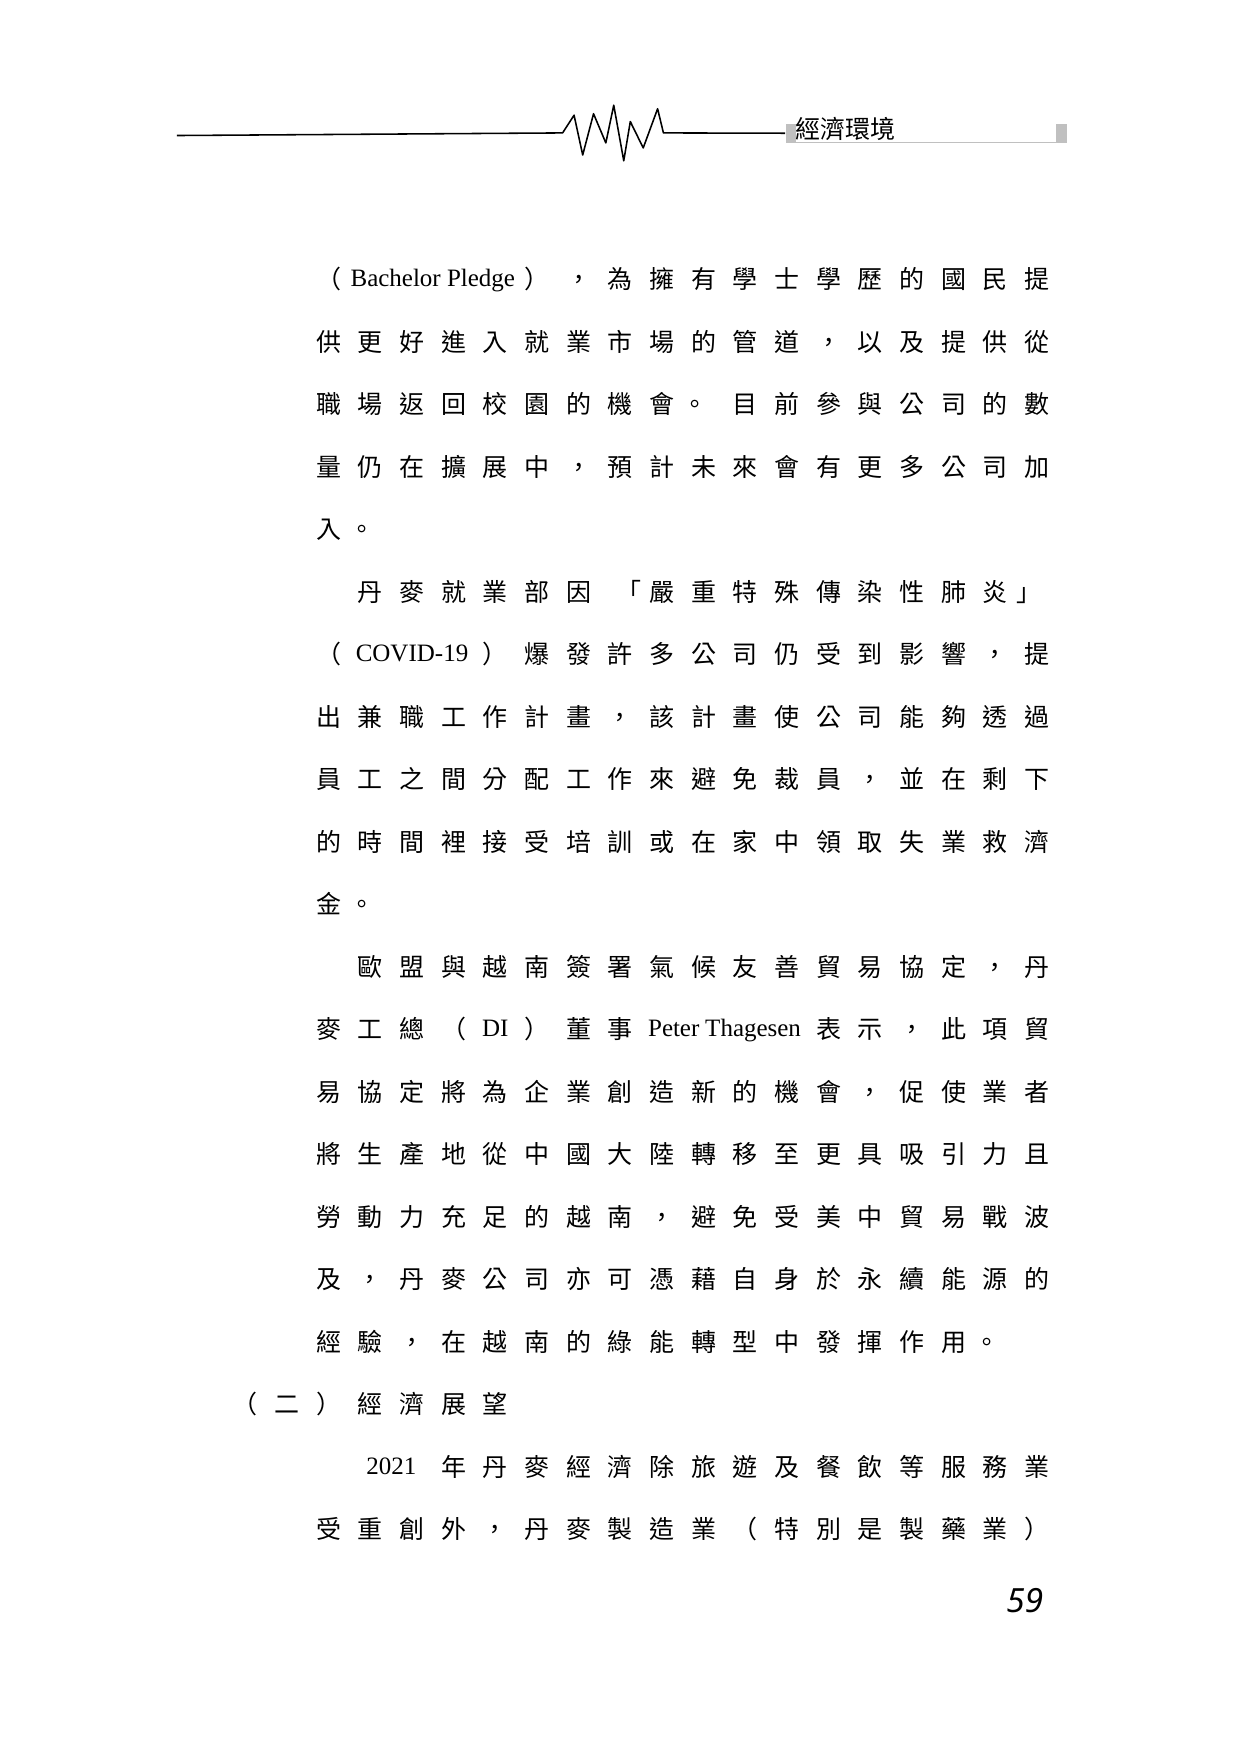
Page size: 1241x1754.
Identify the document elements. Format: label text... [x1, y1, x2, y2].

text 歐盟與越南簽署氣候友善貿易協定，丹麥工總（DI）董事Peter Thagesen表示，此項貿易協定將為企業創造新的機會，促使業者將生產地從中國大陸轉移至更具吸引力且勞動力充足的越南，避免受美中貿易戰波及，丹麥公司亦可憑藉自身於永續能源的經驗，在越南的綠能轉型中發揮作用。 [281, 924, 1058, 1361]
text （Bachelor Pledge），為擁有學士學歷的國民提供更好進入就業市場的管道，以及提供從職場返回校園的機會。目前參與公司的數量仍在擴展中，預計未來會有更多公司加入。 [281, 236, 1058, 549]
text 丹麥就業部因「嚴重特殊傳染性肺炎」（COVID-19）爆發許多公司仍受到影響，提出兼職工作計畫，該計畫使公司能夠透過員工之間分配工作來避免裁員，並在剩下的時間裡接受培訓或在家中領取失業救濟金。 [281, 549, 1058, 924]
text （二）經濟展望 [207, 1361, 1058, 1424]
text 2021年丹麥經濟除旅遊及餐飲等服務業受重創外，丹麥製造業（特別是製藥業） [281, 1424, 1058, 1549]
